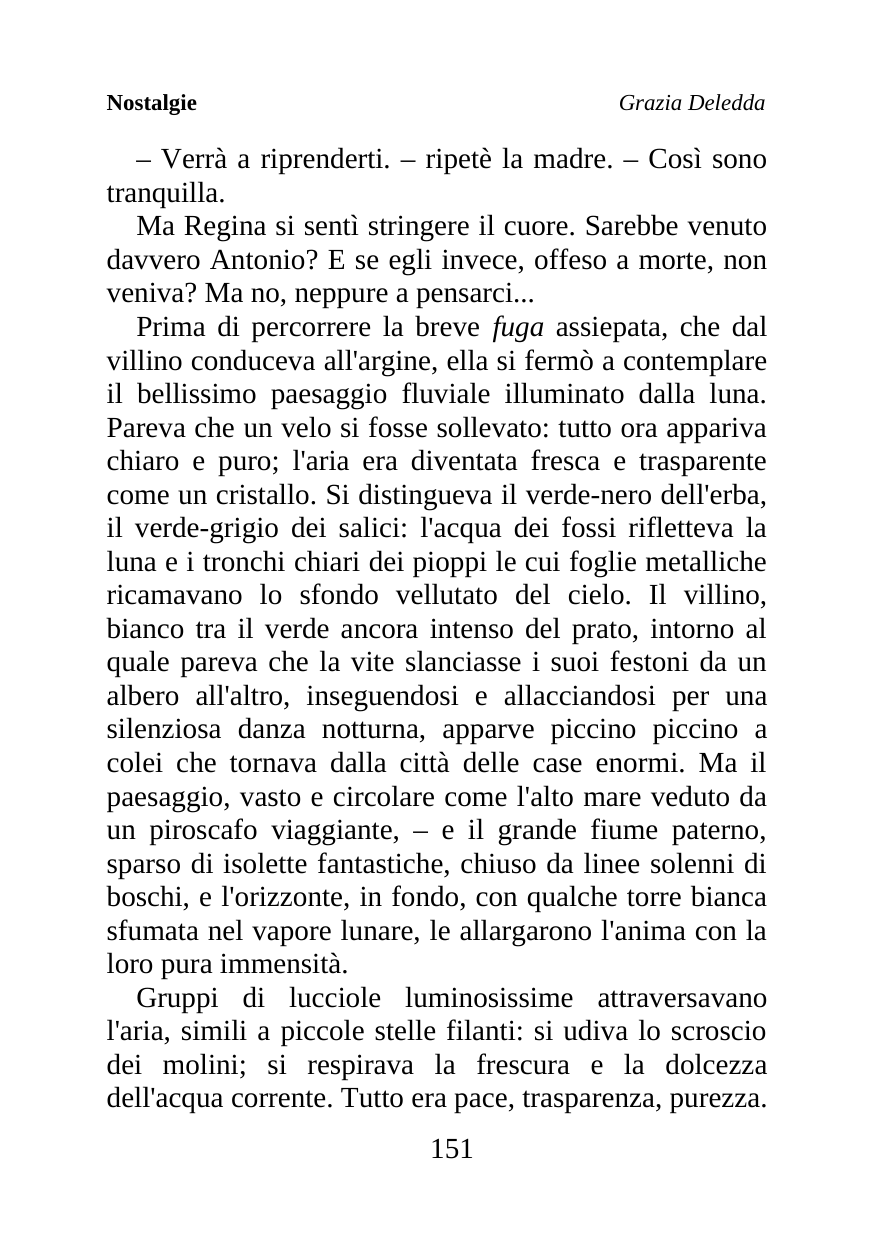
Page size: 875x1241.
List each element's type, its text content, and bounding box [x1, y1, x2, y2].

text Gruppi di lucciole luminosissime attraversavano l'aria, simili a piccole stelle filanti: si udiva lo scroscio dei molini; si respirava la frescura e la dolcezza dell'acqua corrente. Tutto era pace, trasparenza, purezza. [106, 980, 768, 1114]
text Prima di percorrere la breve fuga assiepata, che dal villino conduceva all'argine, ella si fermò a contemplare il bellissimo paesaggio fluviale illuminato dalla luna. Pareva che un velo si fosse sollevato: tutto ora appariva chiaro e puro; l'aria era diventata fresca e trasparente come un cristallo. Si distingueva il verde-nero dell'erba, il verde-grigio dei salici: l'acqua dei fossi rifletteva la luna e i tronchi chiari dei pioppi le cui foglie metalliche ricamavano lo sfondo vellutato del cielo. Il villino, bianco tra il verde ancora intenso del prato, intorno al quale pareva che la vite slanciasse i suoi festoni da un albero all'altro, inseguendosi e allacciandosi per una silenziosa danza notturna, apparve piccino piccino a colei che tornava dalla città delle case enormi. Ma il paesaggio, vasto e circolare come l'alto mare veduto da un piroscafo viaggiante, – e il grande fiume paterno, sparso di isolette fantastiche, chiuso da linee solenni di boschi, e l'orizzonte, in fondo, con qualche torre bianca sfumata nel vapore lunare, le allargarono l'anima con la loro pura immensità. [106, 309, 768, 980]
text Ma Regina si sentì stringere il cuore. Sarebbe venuto davvero Antonio? E se egli invece, offeso a morte, non veniva? Ma no, neppure a pensarci... [106, 208, 768, 309]
text – Verrà a riprenderti. – ripetè la madre. – Così sono tranquilla. [106, 141, 768, 208]
